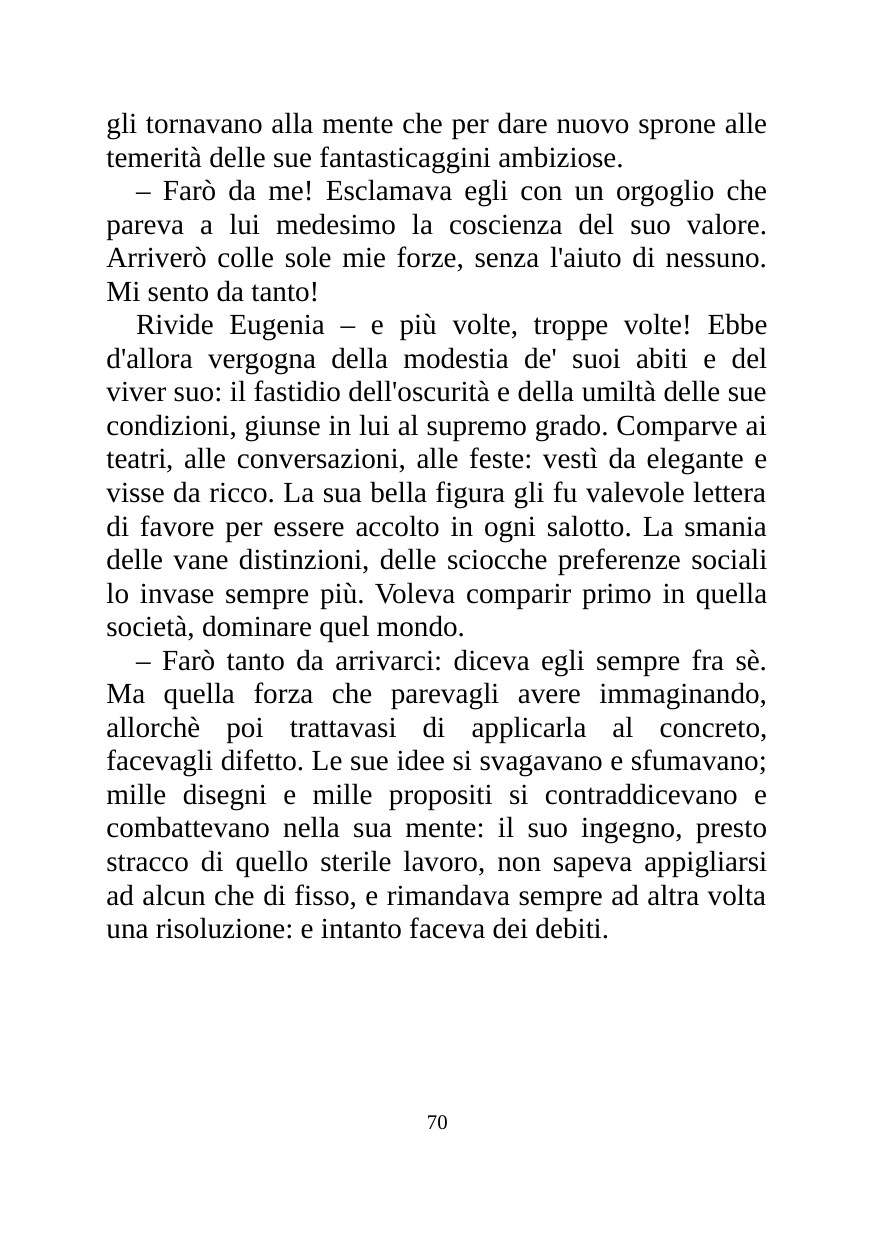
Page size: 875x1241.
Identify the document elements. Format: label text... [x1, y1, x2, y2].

text – Farò tanto da arrivarci: diceva egli sempre fra sè. Ma quella forza che parevagli avere immaginando, allorchè poi trattavasi di applicarla al concreto, facevagli difetto. Le sue idee si svagavano e sfumavano; mille disegni e mille propositi si contraddicevano e combattevano nella sua mente: il suo ingegno, presto stracco di quello sterile lavoro, non sapeva appigliarsi ad alcun che di fisso, e rimandava sempre ad altra volta una risoluzione: e intanto faceva dei debiti. [106, 643, 768, 945]
text – Farò da me! Esclamava egli con un orgoglio che pareva a lui medesimo la coscienza del suo valore. Arriverò colle sole mie forze, senza l'aiuto di nessuno. Mi sento da tanto! [106, 173, 768, 307]
text Rivide Eugenia – e più volte, troppe volte! Ebbe d'allora vergogna della modestia de' suoi abiti e del viver suo: il fastidio dell'oscurità e della umiltà delle sue condizioni, giunse in lui al supremo grado. Comparve ai teatri, alle conversazioni, alle feste: vestì da elegante e visse da ricco. La sua bella figura gli fu valevole lettera di favore per essere accolto in ogni salotto. La smania delle vane distinzioni, delle sciocche preferenze sociali lo invase sempre più. Voleva comparir primo in quella società, dominare quel mondo. [106, 307, 768, 643]
text gli tornavano alla mente che per dare nuovo sprone alle temerità delle sue fantasticaggini ambiziose. [106, 106, 768, 173]
